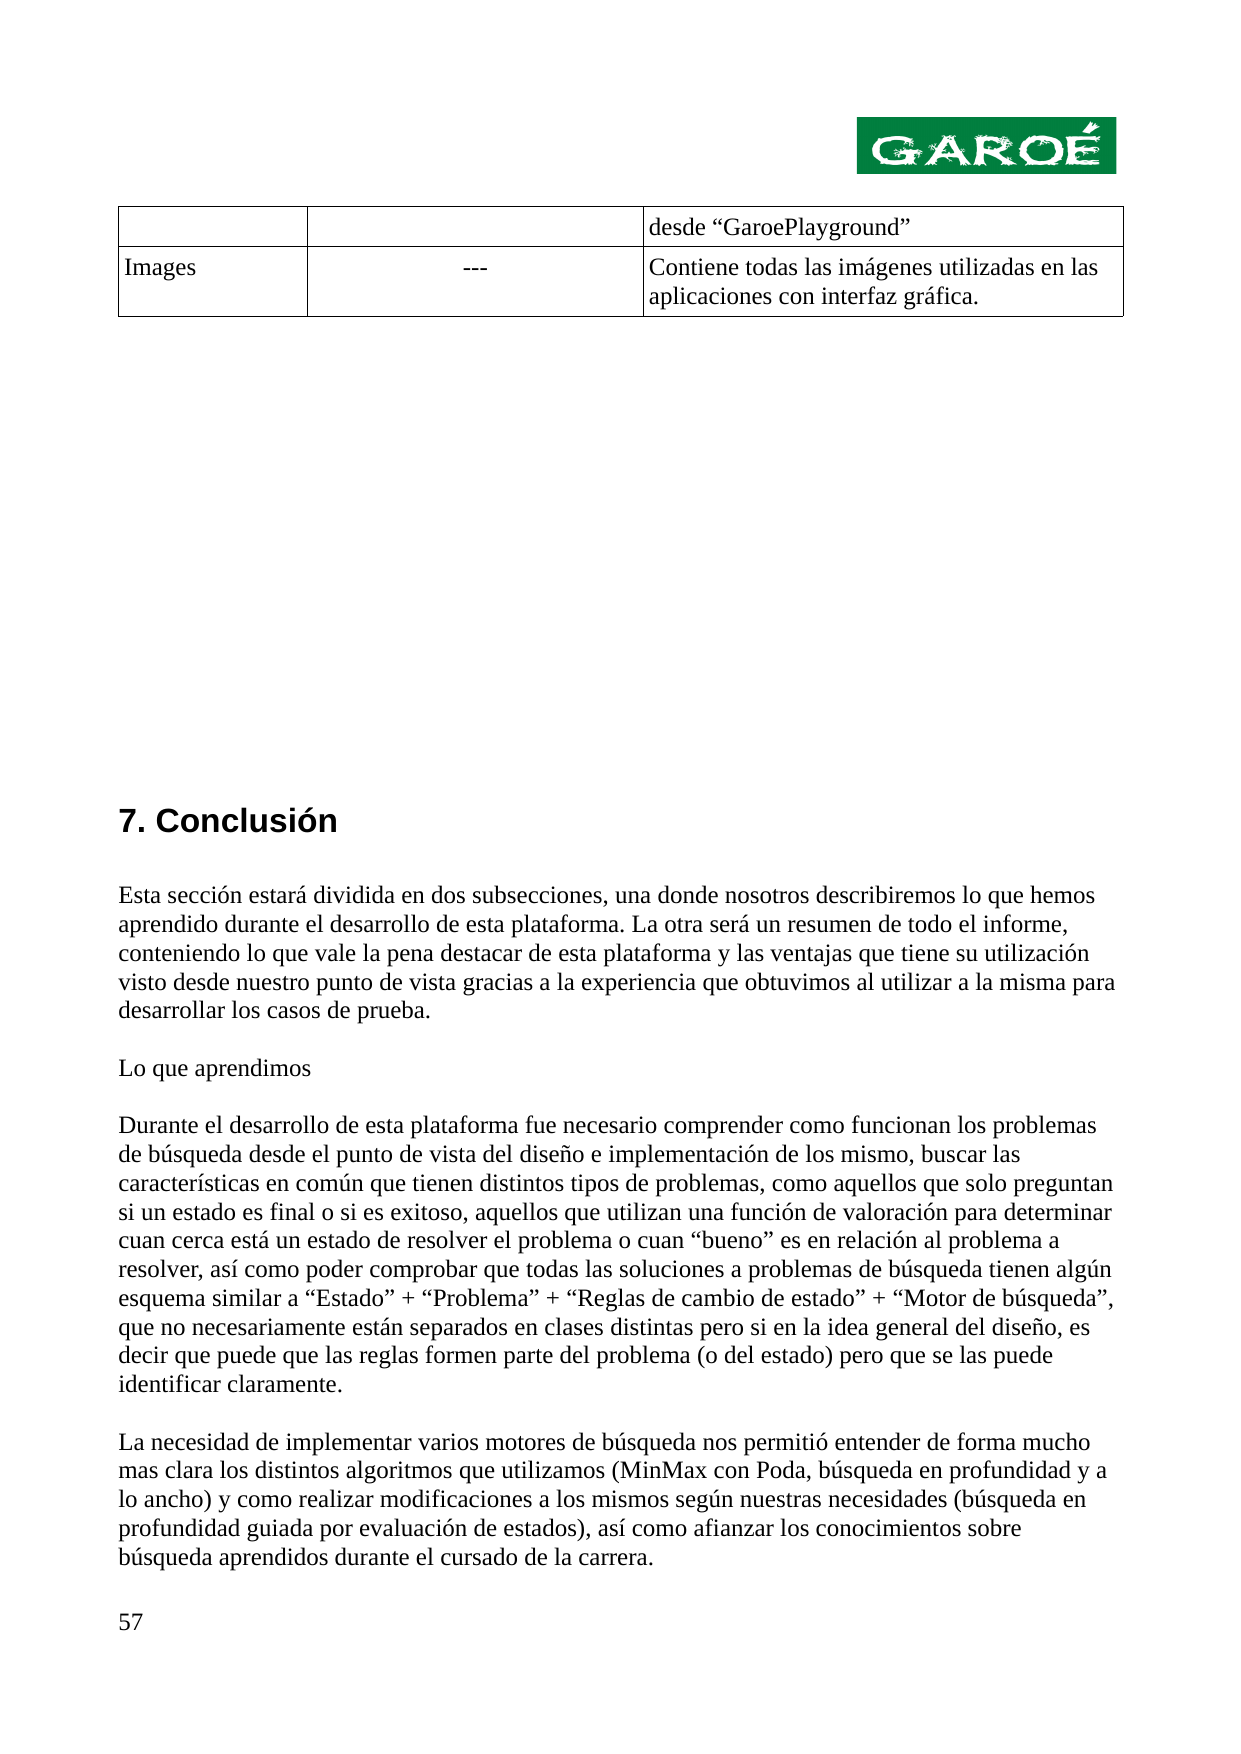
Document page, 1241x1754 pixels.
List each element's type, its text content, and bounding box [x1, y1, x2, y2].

table_cell desde “GaroePlayground” [644, 207, 1123, 246]
picture [856, 117, 1117, 174]
subtitle 7. Conclusión [118, 801, 1122, 839]
table_cell Images [119, 247, 307, 316]
text Esta sección estará dividida en dos subsecciones, una donde nosotros describiremos lo que hemos aprendido durante el desarrollo de esta plataforma. La otra será un resumen de todo el informe, conteniendo lo que vale la pena destacar de esta plataforma y las ventajas que tiene su utilización visto desde nuestro punto de vista gracias a la experiencia que obtuvimos al utilizar a la misma para desarrollar los casos de prueba. [118, 881, 1122, 1024]
table_cell [119, 207, 307, 246]
text Lo que aprendimos [118, 1053, 1122, 1082]
table_cell [308, 207, 643, 246]
text La necesidad de implementar varios motores de búsqueda nos permitió entender de forma mucho mas clara los distintos algoritmos que utilizamos (MinMax con Poda, búsqueda en profundidad y a lo ancho) y como realizar modificaciones a los mismos según nuestras necesidades (búsqueda en profundidad guiada por evaluación de estados), así como afianzar los conocimientos sobre búsqueda aprendidos durante el cursado de la carrera. [118, 1427, 1122, 1571]
table_cell --- [308, 247, 643, 316]
table_cell Contiene todas las imágenes utilizadas en las aplicaciones con interfaz gráfica. [644, 247, 1123, 316]
text Durante el desarrollo de esta plataforma fue necesario comprender como funcionan los problemas de búsqueda desde el punto de vista del diseño e implementación de los mismo, buscar las características en común que tienen distintos tipos de problemas, como aquellos que solo preguntan si un estado es final o si es exitoso, aquellos que utilizan una función de valoración para determinar cuan cerca está un estado de resolver el problema o cuan “bueno” es en relación al problema a resolver, así como poder comprobar que todas las soluciones a problemas de búsqueda tienen algún esquema similar a “Estado” + “Problema” + “Reglas de cambio de estado” + “Motor de búsqueda”, que no necesariamente están separados en clases distintas pero si en la idea general del diseño, es decir que puede que las reglas formen parte del problema (o del estado) pero que se las puede identificar claramente. [118, 1111, 1122, 1398]
